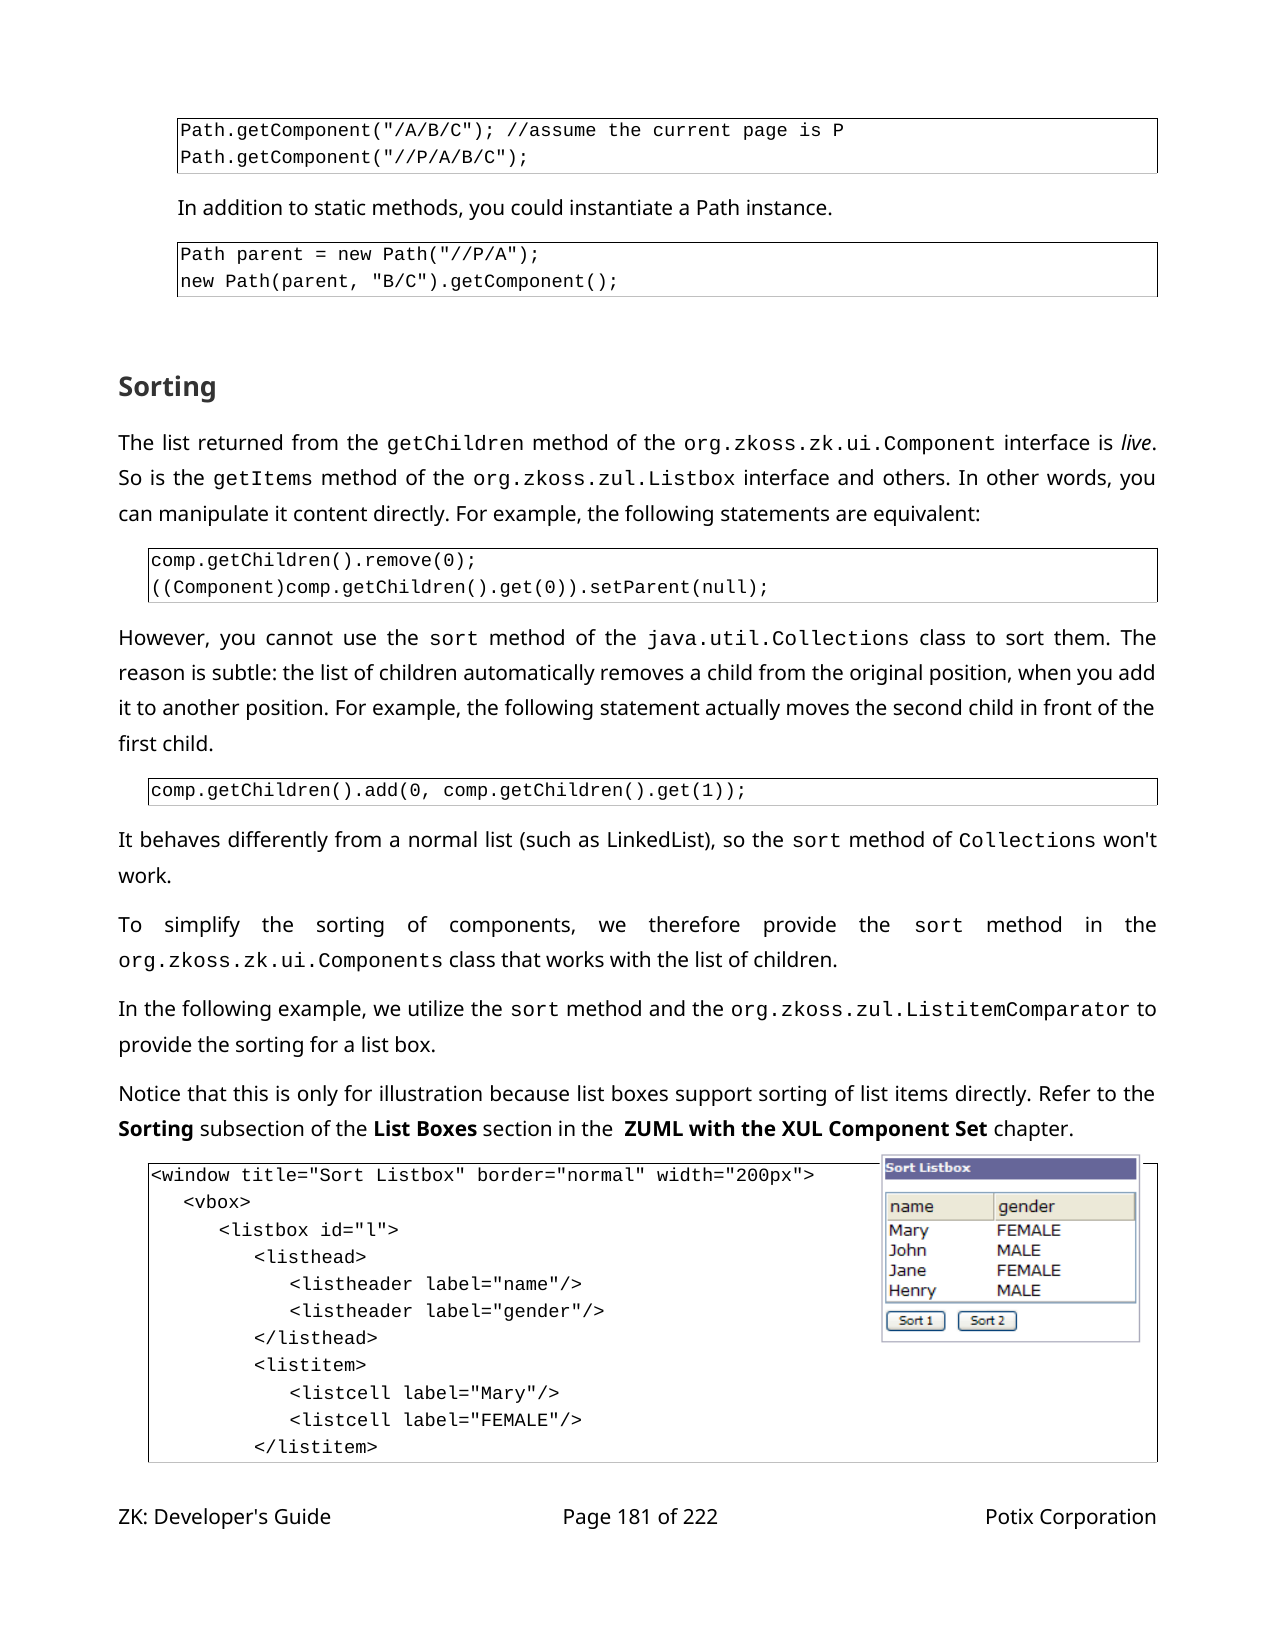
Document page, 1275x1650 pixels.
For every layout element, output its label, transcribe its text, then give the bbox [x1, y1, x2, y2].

text Path.getComponent("//P/A/B/C"); [178, 145, 1157, 173]
text </listitem> [149, 1435, 1157, 1462]
text <window title="Sort Listbox" border="normal" width="200px"> [149, 1164, 879, 1187]
text The list returned from the getChildren method of the org.zkoss.zk.ui.Component interface is live. So is the getItems method of the org.zkoss.zul.Listbox interface and others. In other words, you can manipulate it content directly. For example, the following statements are equivalent: [118, 428, 1157, 527]
text <listheader label="gender"/> [149, 1299, 879, 1323]
text However, you cannot use the sort method of the java.util.Collections class to sort them. The reason is subtle: the list of children automatically removes a child from the original position, when you add it to another position. For example, the following statement actually moves the second child in front of the first child. [118, 623, 1157, 757]
text [1144, 1217, 1157, 1242]
text <listcell label="Mary"/> [149, 1381, 1157, 1405]
text Path.getComponent("/A/B/C"); //assume the current page is P [178, 119, 1157, 142]
text <listheader label="name"/> [149, 1272, 879, 1296]
text In the following example, we utilize the sort method and the org.zkoss.zul.ListitemComparator to provide the sorting for a list box. [118, 994, 1157, 1058]
text To simplify the sorting of components, we therefore provide the sort method in the org.zkoss.zk.ui.Components class that works with the list of children. [118, 910, 1157, 974]
text Path parent = new Path("//P/A"); [178, 243, 1157, 266]
text It behaves differently from a normal list (such as LinkedList), so the sort method of Collections won't work. [118, 826, 1157, 889]
text <listbox id="l"> [149, 1217, 879, 1242]
text ((Component)comp.getChildren().get(0)).setParent(null); [149, 575, 1157, 602]
subtitle Sorting [118, 367, 1157, 404]
text new Path(parent, "B/C").getComponent(); [178, 269, 1157, 296]
text <listcell label="FEMALE"/> [149, 1408, 1157, 1432]
picture [879, 1152, 1144, 1345]
text </listhead> [149, 1326, 1157, 1350]
text [1144, 1190, 1157, 1214]
text <vbox> [149, 1190, 879, 1214]
text <listhead> [149, 1244, 879, 1269]
text [1144, 1244, 1157, 1269]
text In addition to static methods, you could instantiate a Path instance. [177, 193, 1157, 221]
text Notice that this is only for illustration because list boxes support sorting of list items directly. Refer to the Sorting subsection of the List Boxes section in the ZUML with the XUL Component Set chapter. [118, 1079, 1157, 1142]
text comp.getChildren().add(0, comp.getChildren().get(1)); [149, 779, 1157, 805]
text comp.getChildren().remove(0); [149, 549, 1157, 572]
text <listitem> [149, 1353, 1157, 1378]
